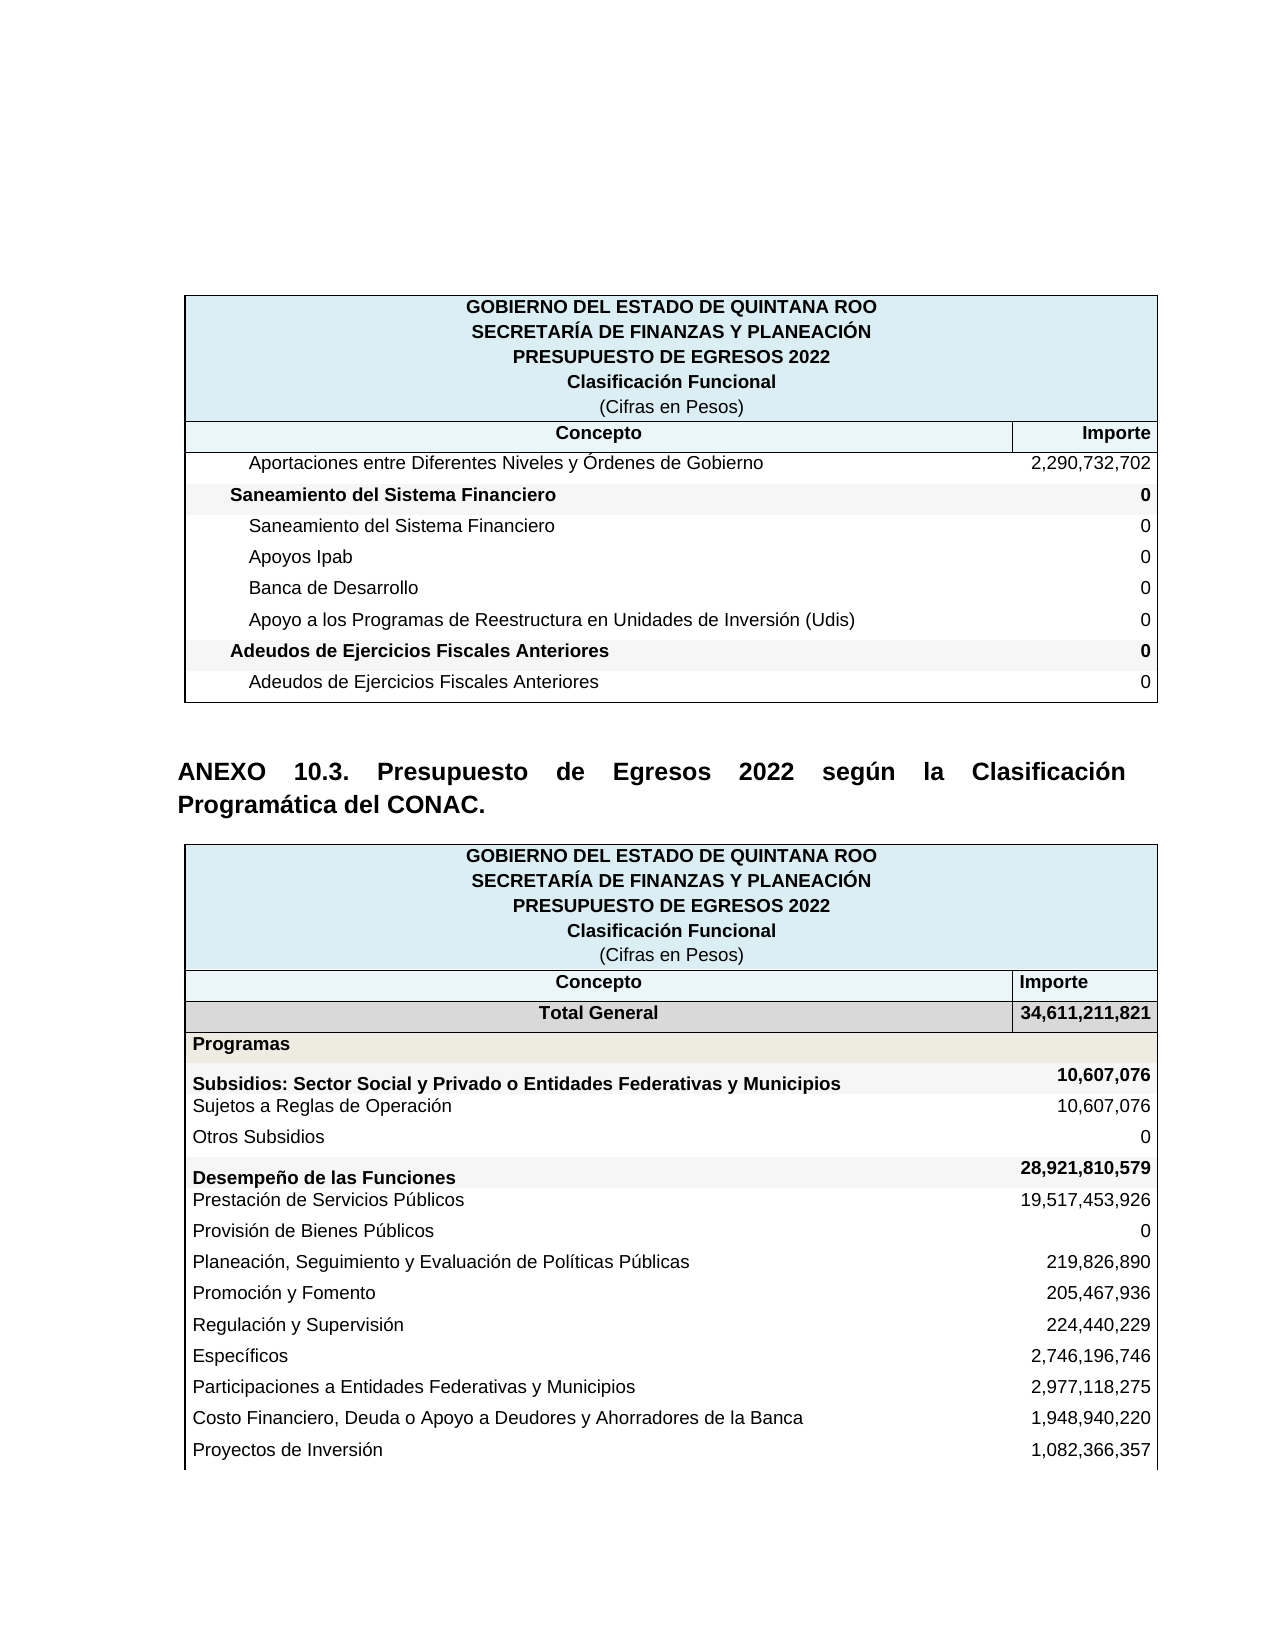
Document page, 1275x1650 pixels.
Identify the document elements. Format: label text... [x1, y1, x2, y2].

table_cell Adeudos de Ejercicios Fiscales Anteriores [186, 640, 1012, 671]
table_cell Planeación, Seguimiento y Evaluación de Políticas Públicas [186, 1251, 1012, 1282]
table_cell Costo Financiero, Deuda o Apoyo a Deudores y Ahorradores de la Banca [186, 1407, 1012, 1438]
table_cell Banca de Desarrollo [186, 577, 1012, 608]
table_cell Apoyo a los Programas de Reestructura en Unidades de Inversión (Udis) [186, 609, 1012, 640]
table_cell 34,611,211,821 [1013, 1002, 1157, 1032]
table_cell Prestación de Servicios Públicos [186, 1188, 1012, 1219]
table_cell Regulación y Supervisión [186, 1313, 1012, 1344]
table_cell Importe [1013, 422, 1157, 452]
table_cell 2,746,196,746 [1012, 1345, 1157, 1376]
table_cell Subsidios: Sector Social y Privado o Entidades Federativas y Municipios [186, 1063, 1012, 1094]
table_cell 0 [1012, 609, 1157, 640]
table_header GOBIERNO DEL ESTADO DE QUINTANA ROO SECRETARÍA DE FINANZAS Y PLANEACIÓN PRESUPUESTO DE EGRESOS 2022 Clasificación Funcional (Cifras en Pesos) [186, 845, 1157, 969]
table_cell 0 [1012, 484, 1157, 515]
table_cell Apoyos Ipab [186, 546, 1012, 577]
table_cell 10,607,076 [1012, 1063, 1157, 1094]
table_cell 0 [1012, 671, 1157, 702]
table_cell Proyectos de Inversión [186, 1438, 1012, 1469]
table_cell 1,082,366,357 [1012, 1438, 1157, 1469]
table_cell 0 [1012, 577, 1157, 608]
table_cell Participaciones a Entidades Federativas y Municipios [186, 1376, 1012, 1407]
table_cell Aportaciones entre Diferentes Niveles y Órdenes de Gobierno [186, 453, 1012, 483]
table_cell Adeudos de Ejercicios Fiscales Anteriores [186, 671, 1012, 702]
table_cell 2,977,118,275 [1012, 1376, 1157, 1407]
table_cell 10,607,076 [1012, 1095, 1157, 1126]
table_cell 0 [1012, 515, 1157, 546]
table_cell Concepto [186, 422, 1012, 452]
table_cell 0 [1012, 546, 1157, 577]
table_cell Desempeño de las Funciones [186, 1157, 1012, 1188]
table_cell 1,948,940,220 [1012, 1407, 1157, 1438]
table_cell 28,921,810,579 [1012, 1157, 1157, 1188]
table_cell Otros Subsidios [186, 1126, 1012, 1157]
table_cell Total General [186, 1002, 1012, 1032]
table_cell Promoción y Fomento [186, 1282, 1012, 1313]
table_cell Programas [186, 1033, 1157, 1063]
table_header GOBIERNO DEL ESTADO DE QUINTANA ROO SECRETARÍA DE FINANZAS Y PLANEACIÓN PRESUPUESTO DE EGRESOS 2022 Clasificación Funcional (Cifras en Pesos) [186, 296, 1157, 421]
table_cell 19,517,453,926 [1012, 1188, 1157, 1219]
table_cell 0 [1012, 1126, 1157, 1157]
text ANEXO 10.3. Presupuesto de Egresos 2022 según la Clasificación Programática del CONAC. [177, 757, 1127, 819]
table_cell 205,467,936 [1012, 1282, 1157, 1313]
table_cell 2,290,732,702 [1012, 453, 1157, 483]
table_cell 224,440,229 [1012, 1313, 1157, 1344]
table_cell Provisión de Bienes Públicos [186, 1220, 1012, 1251]
table_cell Importe [1013, 971, 1157, 1001]
table_cell Concepto [186, 971, 1012, 1001]
table_cell Específicos [186, 1345, 1012, 1376]
table_cell 0 [1012, 1220, 1157, 1251]
table_cell Sujetos a Reglas de Operación [186, 1095, 1012, 1126]
table_cell 219,826,890 [1012, 1251, 1157, 1282]
table_cell Saneamiento del Sistema Financiero [186, 515, 1012, 546]
table_cell Saneamiento del Sistema Financiero [186, 484, 1012, 515]
table_cell 0 [1012, 640, 1157, 671]
